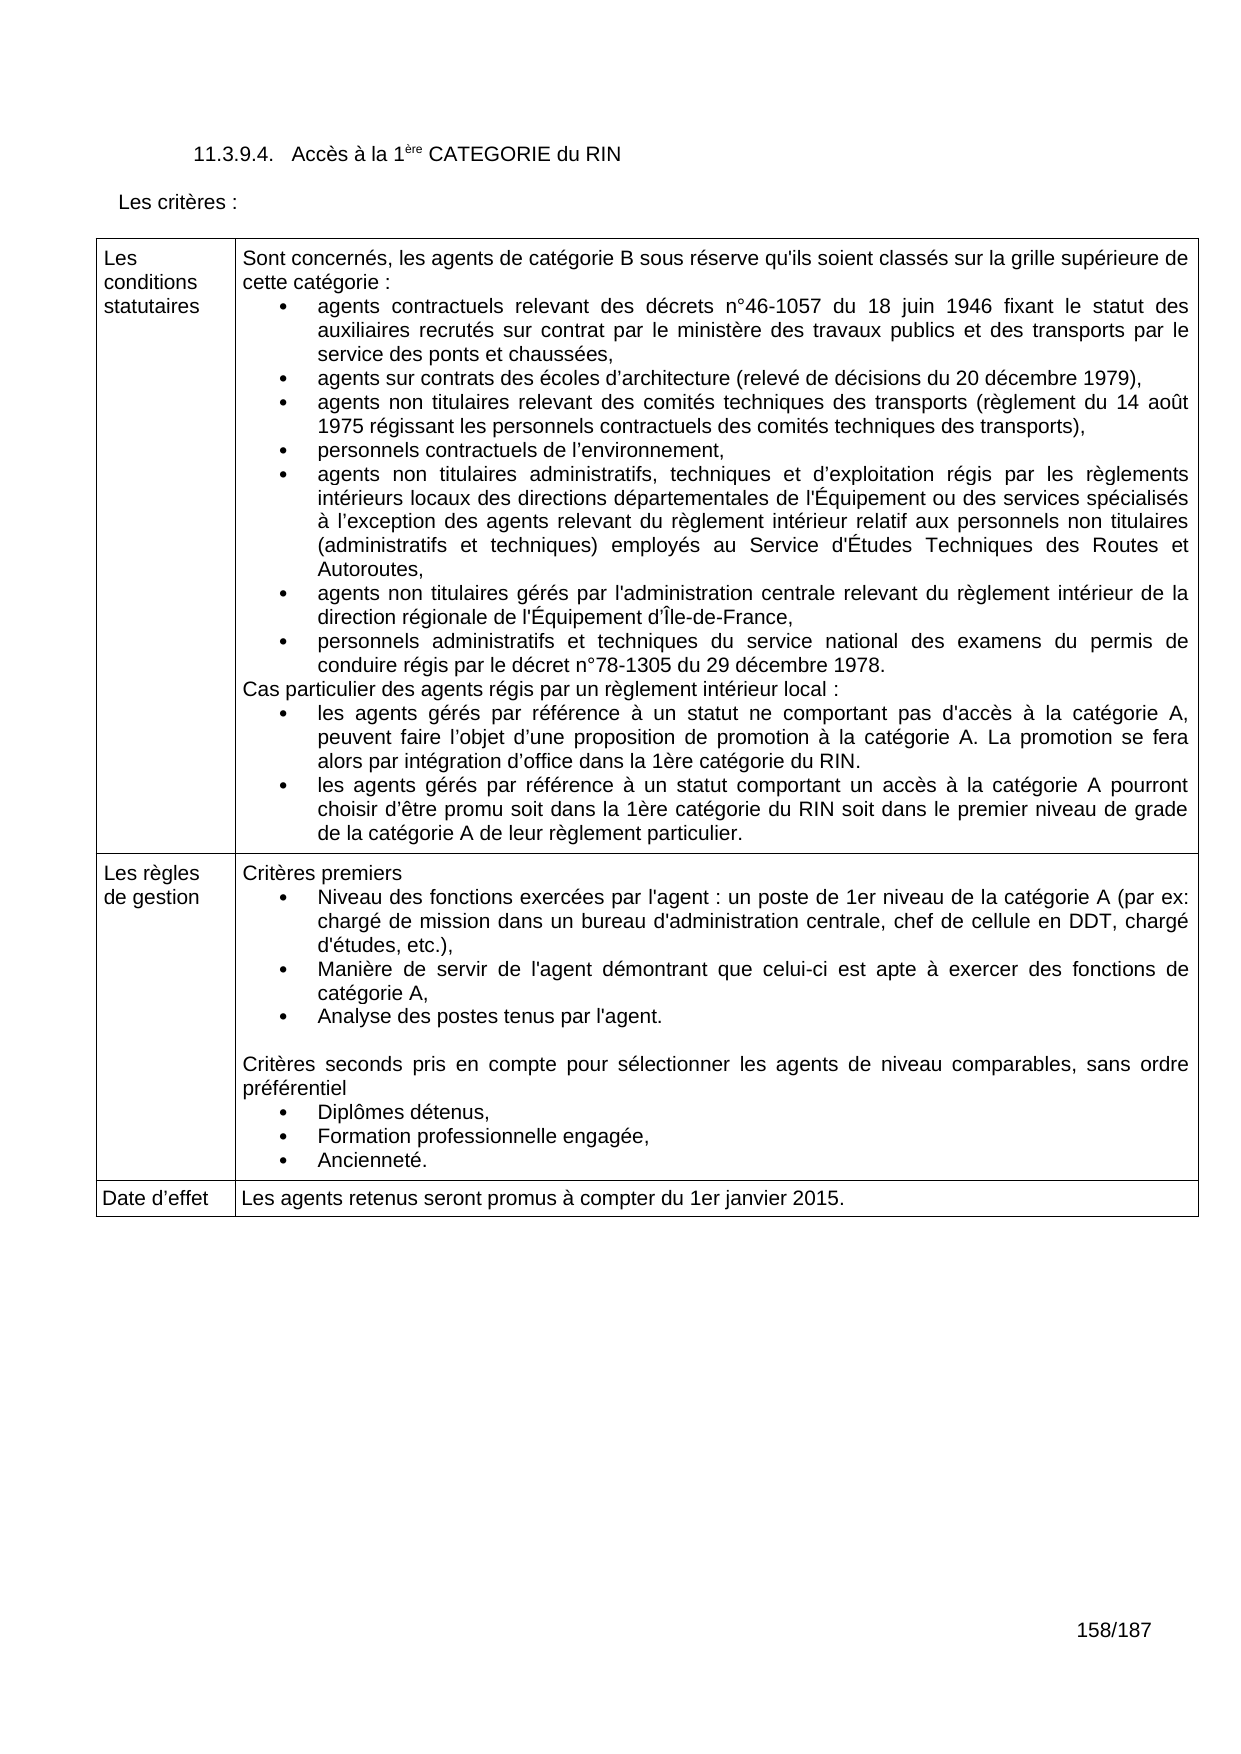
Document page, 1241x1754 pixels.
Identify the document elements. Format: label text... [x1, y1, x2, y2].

table_cell Les règles de gestion [97, 854, 235, 1180]
table_header Les conditions statutaires [97, 239, 235, 853]
subtitle Accès à la 1ère CATEGORIE du RIN [118, 142, 1152, 166]
table_cell Date d’effet [97, 1181, 235, 1216]
text Les critères : [118, 190, 1152, 214]
table_header Sont concernés, les agents de catégorie B sous réserve qu'ils soient classés sur la grille supérieure de cette catégorie : agents contractuels relevant des décrets n°46-1057 du 18 juin 1946 fixant le statut des auxiliaires recrutés sur contrat par le ministère des travaux publics et des transports par le service des ponts et chaussées, agents sur contrats des écoles d’architecture (relevé de décisions du 20 décembre 1979), agents non titulaires relevant des comités techniques des transports (règlement du 14 août 1975 régissant les personnels contractuels des comités techniques des transports), personnels contractuels de l’environnement, agents non titulaires administratifs, techniques et d’exploitation régis par les règlements intérieurs locaux des directions départementales de l'Équipement ou des services spécialisés à l’exception des agents relevant du règlement intérieur relatif aux personnels non titulaires (administratifs et techniques) employés au Service d'Études Techniques des Routes et Autoroutes, agents non titulaires gérés par l'administration centrale relevant du règlement intérieur de la direction régionale de l'Équipement d’Île-de-France, personnels administratifs et techniques du service national des examens du permis de conduire régis par le décret n°78-1305 du 29 décembre 1978. Cas particulier des agents régis par un règlement intérieur local : les agents gérés par référence à un statut ne comportant pas d'accès à la catégorie A, peuvent faire l’objet d’une proposition de promotion à la catégorie A. La promotion se fera alors par intégration d’office dans la 1ère catégorie du RIN. les agents gérés par référence à un statut comportant un accès à la catégorie A pourront choisir d’être promu soit dans la 1ère catégorie du RIN soit dans le premier niveau de grade de la catégorie A de leur règlement particulier. [236, 239, 1198, 853]
table_cell Les agents retenus seront promus à compter du 1er janvier 2015. [236, 1181, 1198, 1216]
table_cell Critères premiers Niveau des fonctions exercées par l'agent : un poste de 1er niveau de la catégorie A (par ex: chargé de mission dans un bureau d'administration centrale, chef de cellule en DDT, chargé d'études, etc.), Manière de servir de l'agent démontrant que celui-ci est apte à exercer des fonctions de catégorie A, Analyse des postes tenus par l'agent. Critères seconds pris en compte pour sélectionner les agents de niveau comparables, sans ordre préférentiel Diplômes détenus, Formation professionnelle engagée, Ancienneté. [236, 854, 1198, 1180]
